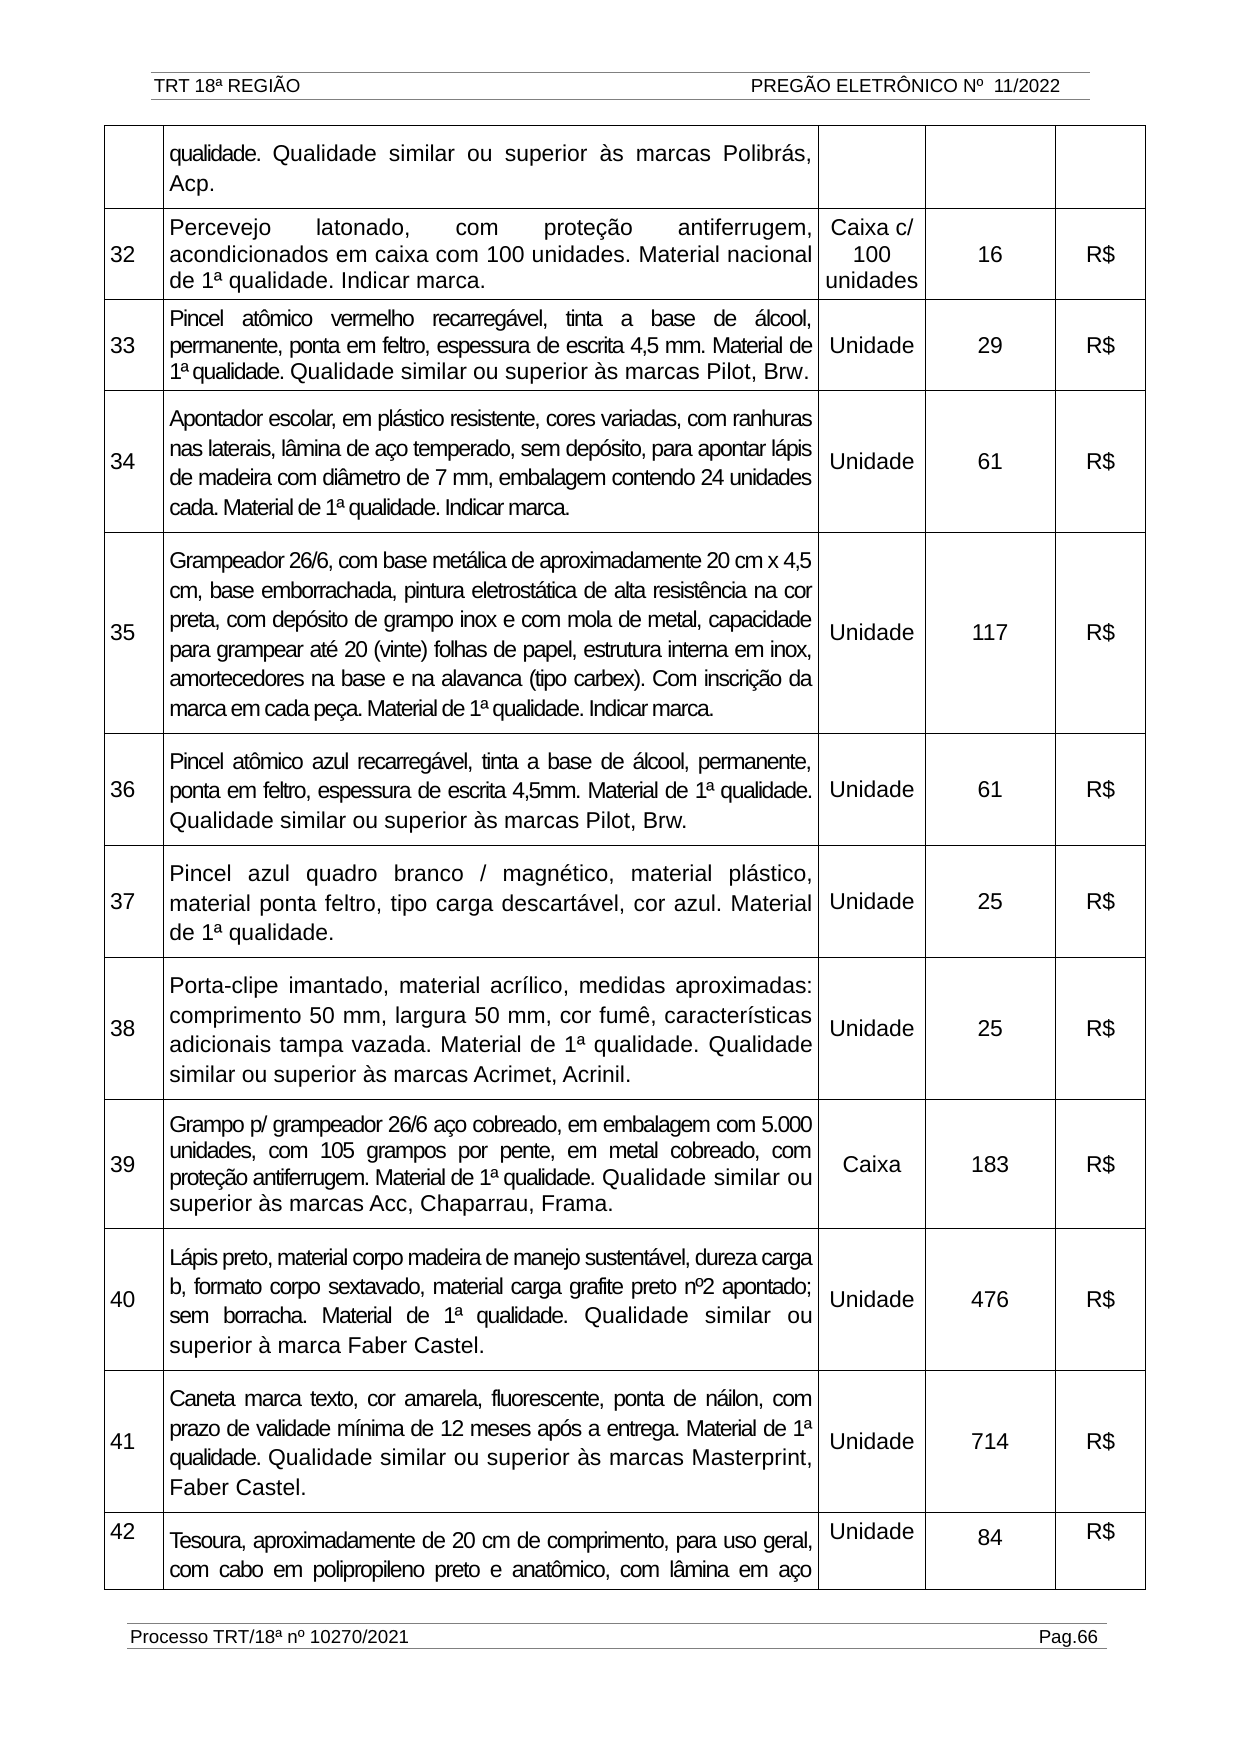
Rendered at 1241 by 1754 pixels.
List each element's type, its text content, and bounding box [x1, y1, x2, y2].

table_cell 183 [926, 1100, 1055, 1228]
table_cell Unidade [819, 1371, 925, 1512]
table_cell Pincel atômico azul recarregável, tinta a base de álcool, permanente, ponta em feltro, espessura de escrita 4,5mm. Material de 1ª qualidade. Qualidade similar ou superior às marcas Pilot, Brw. [164, 734, 818, 845]
table_cell Unidade [819, 1229, 925, 1370]
table_cell Unidade [819, 846, 925, 957]
table_cell R$ [1056, 209, 1145, 299]
table_cell 25 [926, 958, 1055, 1099]
table_cell 29 [926, 300, 1055, 390]
table_cell [926, 126, 1055, 208]
table_cell Apontador escolar, em plástico resistente, cores variadas, com ranhuras nas laterais, lâmina de aço temperado, sem depósito, para apontar lápis de madeira com diâmetro de 7 mm, embalagem contendo 24 unidades cada. Material de 1ª qualidade. Indicar marca. [164, 391, 818, 532]
table_cell R$ [1056, 1371, 1145, 1512]
table_cell 39 [105, 1100, 163, 1228]
table_cell 40 [105, 1229, 163, 1370]
table_cell 38 [105, 958, 163, 1099]
table_cell 34 [105, 391, 163, 532]
table_cell R$ [1056, 391, 1145, 532]
table_cell R$ [1056, 846, 1145, 957]
table_cell 61 [926, 391, 1055, 532]
table_cell 41 [105, 1371, 163, 1512]
table_cell Caixa [819, 1100, 925, 1228]
table_cell R$ [1056, 533, 1145, 732]
table_cell 37 [105, 846, 163, 957]
table_cell Unidade [819, 300, 925, 390]
table_cell R$ [1056, 300, 1145, 390]
table_cell [819, 126, 925, 208]
table_cell [105, 126, 163, 208]
table_cell Lápis preto, material corpo madeira de manejo sustentável, dureza carga b, formato corpo sextavado, material carga grafite preto nº2 apontado; sem borracha. Material de 1ª qualidade. Qualidade similar ou superior à marca Faber Castel. [164, 1229, 818, 1370]
table_cell R$ [1056, 1100, 1145, 1228]
table_cell 714 [926, 1371, 1055, 1512]
table_cell Unidade [819, 734, 925, 845]
table_cell R$ [1056, 734, 1145, 845]
table_cell 35 [105, 533, 163, 732]
table_cell Unidade [819, 958, 925, 1099]
table_cell 117 [926, 533, 1055, 732]
table_cell 16 [926, 209, 1055, 299]
table_cell 25 [926, 846, 1055, 957]
table_cell 32 [105, 209, 163, 299]
table_cell Unidade [819, 533, 925, 732]
table_cell 36 [105, 734, 163, 845]
table_cell Caneta marca texto, cor amarela, fluorescente, ponta de náilon, com prazo de validade mínima de 12 meses após a entrega. Material de 1ª qualidade. Qualidade similar ou superior às marcas Masterprint, Faber Castel. [164, 1371, 818, 1512]
table_cell Porta-clipe imantado, material acrílico, medidas aproximadas: comprimento 50 mm, largura 50 mm, cor fumê, características adicionais tampa vazada. Material de 1ª qualidade. Qualidade similar ou superior às marcas Acrimet, Acrinil. [164, 958, 818, 1099]
table_cell 476 [926, 1229, 1055, 1370]
table_cell [1056, 126, 1145, 208]
table_cell Grampo p/ grampeador 26/6 aço cobreado, em embalagem com 5.000 unidades, com 105 grampos por pente, em metal cobreado, com proteção antiferrugem. Material de 1ª qualidade. Qualidade similar ou superior às marcas Acc, Chaparrau, Frama. [164, 1100, 818, 1228]
table_cell Unidade [819, 1513, 925, 1588]
table_cell Unidade [819, 391, 925, 532]
table_cell 61 [926, 734, 1055, 845]
table_cell 42 [105, 1513, 163, 1588]
table_cell R$ [1056, 1513, 1145, 1588]
table_cell Pincel atômico vermelho recarregável, tinta a base de álcool, permanente, ponta em feltro, espessura de escrita 4,5 mm. Material de 1ª qualidade. Qualidade similar ou superior às marcas Pilot, Brw. [164, 300, 818, 390]
table_cell Percevejo latonado, com proteção antiferrugem, acondicionados em caixa com 100 unidades. Material nacional de 1ª qualidade. Indicar marca. [164, 209, 818, 299]
table_cell R$ [1056, 958, 1145, 1099]
table_cell Tesoura, aproximadamente de 20 cm de comprimento, para uso geral, com cabo em polipropileno preto e anatômico, com lâmina em aço [164, 1513, 818, 1588]
table_cell 33 [105, 300, 163, 390]
table_cell R$ [1056, 1229, 1145, 1370]
table_cell qualidade. Qualidade similar ou superior às marcas Polibrás, Acp. [164, 126, 818, 208]
table_cell Caixa c/ 100 unidades [819, 209, 925, 299]
table_cell Pincel azul quadro branco / magnético, material plástico, material ponta feltro, tipo carga descartável, cor azul. Material de 1ª qualidade. [164, 846, 818, 957]
table_cell Grampeador 26/6, com base metálica de aproximadamente 20 cm x 4,5 cm, base emborrachada, pintura eletrostática de alta resistência na cor preta, com depósito de grampo inox e com mola de metal, capacidade para grampear até 20 (vinte) folhas de papel, estrutura interna em inox, amortecedores na base e na alavanca (tipo carbex). Com inscrição da marca em cada peça. Material de 1ª qualidade. Indicar marca. [164, 533, 818, 732]
table_cell 84 [926, 1513, 1055, 1588]
